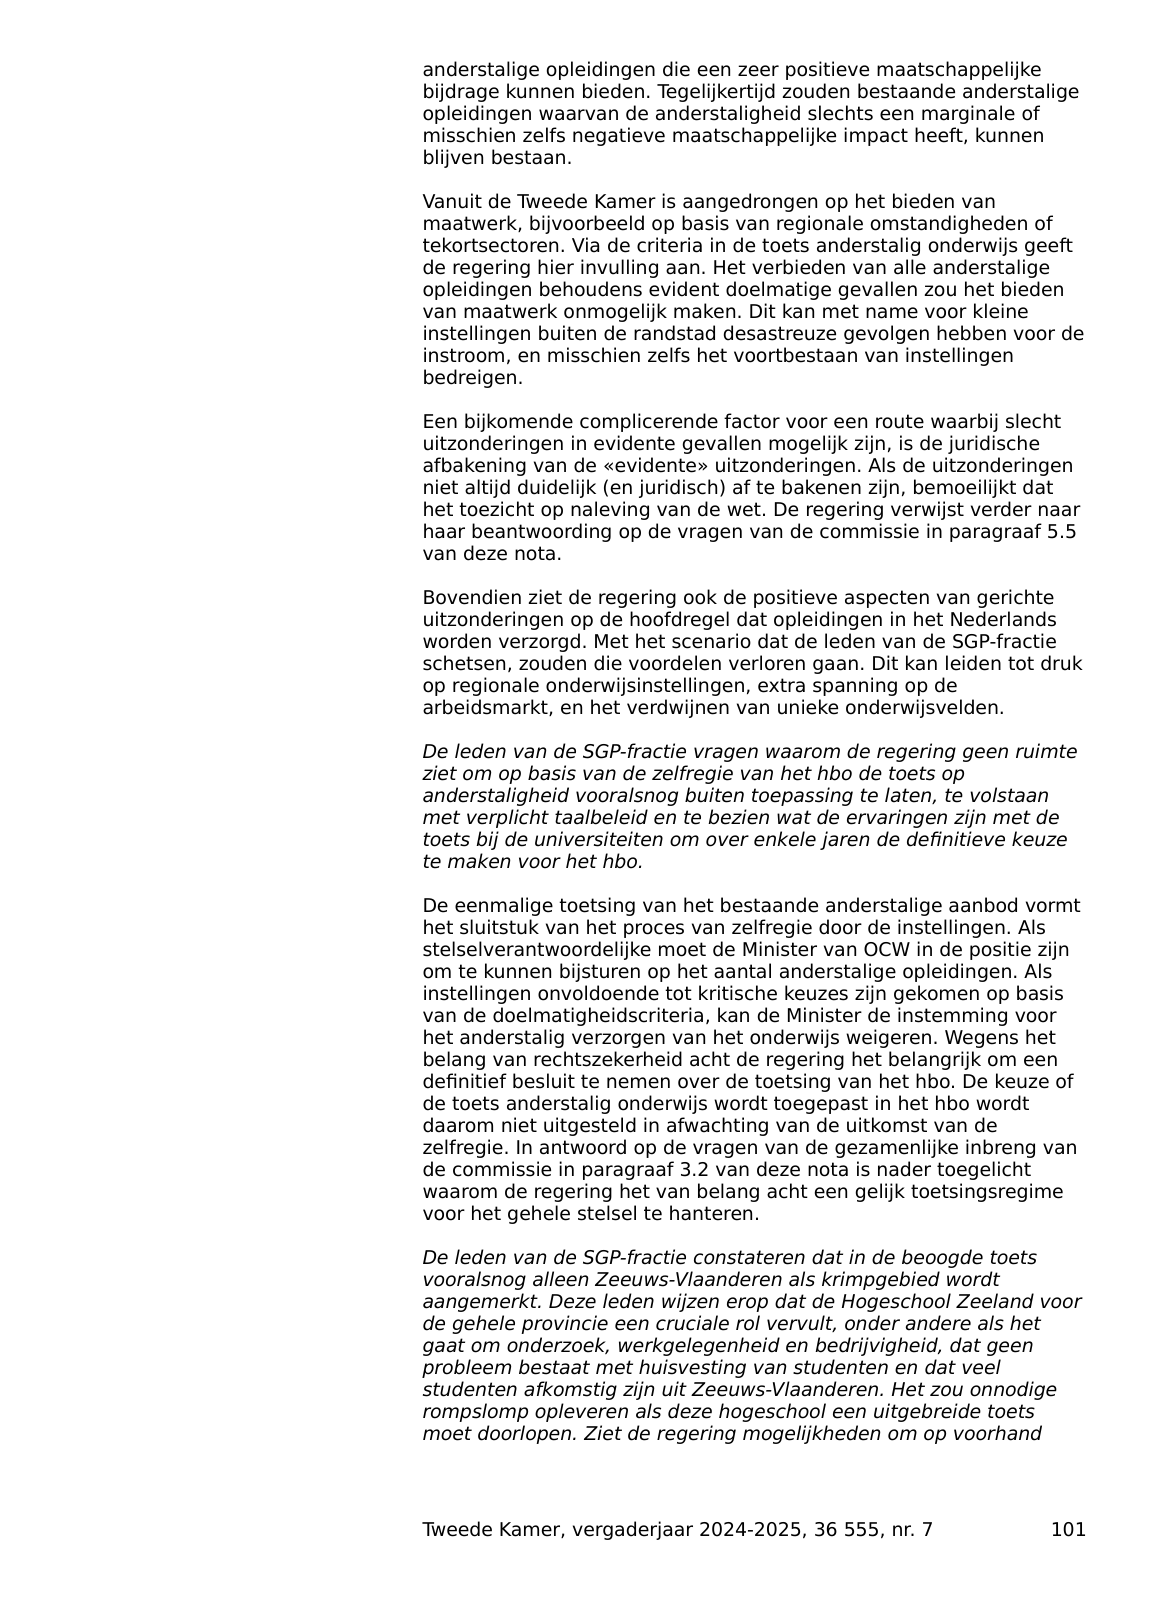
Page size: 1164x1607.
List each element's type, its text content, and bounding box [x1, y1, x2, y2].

text De leden van de SGP-fractie constateren dat in de beoogde toets vooralsnog alleen Zeeuws-Vlaanderen als krimpgebied wordt aangemerkt. Deze leden wijzen erop dat de Hogeschool Zeeland voor de gehele provincie een cruciale rol vervult, onder andere als het gaat om onderzoek, werkgelegenheid en bedrijvigheid, dat geen probleem bestaat met huisvesting van studenten en dat veel studenten afkomstig zijn uit Zeeuws-Vlaanderen. Het zou onnodige rompslomp opleveren als deze hogeschool een uitgebreide toets moet doorlopen. Ziet de regering mogelijkheden om op voorhand [422, 1247, 1087, 1445]
text Vanuit de Tweede Kamer is aangedrongen op het bieden van maatwerk, bijvoorbeeld op basis van regionale omstandigheden of tekortsectoren. Via de criteria in de toets anderstalig onderwijs geeft de regering hier invulling aan. Het verbieden van alle anderstalige opleidingen behoudens evident doelmatige gevallen zou het bieden van maatwerk onmogelijk maken. Dit kan met name voor kleine instellingen buiten de randstad desastreuze gevolgen hebben voor de instroom, en misschien zelfs het voortbestaan van instellingen bedreigen. [422, 191, 1087, 389]
text De eenmalige toetsing van het bestaande anderstalige aanbod vormt het sluitstuk van het proces van zelfregie door de instellingen. Als stelselverantwoordelijke moet de Minister van OCW in de positie zijn om te kunnen bijsturen op het aantal anderstalige opleidingen. Als instellingen onvoldoende tot kritische keuzes zijn gekomen op basis van de doelmatigheidscriteria, kan de Minister de instemming voor het anderstalig verzorgen van het onderwijs weigeren. Wegens het belang van rechtszekerheid acht de regering het belangrijk om een definitief besluit te nemen over de toetsing van het hbo. De keuze of de toets anderstalig onderwijs wordt toegepast in het hbo wordt daarom niet uitgesteld in afwachting van de uitkomst van de zelfregie. In antwoord op de vragen van de gezamenlijke inbreng van de commissie in paragraaf 3.2 van deze nota is nader toegelicht waarom de regering het van belang acht een gelijk toetsingsregime voor het gehele stelsel te hanteren. [422, 895, 1087, 1225]
text anderstalige opleidingen die een zeer positieve maatschappelijke bijdrage kunnen bieden. Tegelijkertijd zouden bestaande anderstalige opleidingen waarvan de anderstaligheid slechts een marginale of misschien zelfs negatieve maatschappelijke impact heeft, kunnen blijven bestaan. [422, 59, 1087, 169]
text Bovendien ziet de regering ook de positieve aspecten van gerichte uitzonderingen op de hoofdregel dat opleidingen in het Nederlands worden verzorgd. Met het scenario dat de leden van de SGP-fractie schetsen, zouden die voordelen verloren gaan. Dit kan leiden tot druk op regionale onderwijsinstellingen, extra spanning op de arbeidsmarkt, en het verdwijnen van unieke onderwijsvelden. [422, 587, 1087, 719]
text Een bijkomende complicerende factor voor een route waarbij slecht uitzonderingen in evidente gevallen mogelijk zijn, is de juridische afbakening van de «evidente» uitzonderingen. Als de uitzonderingen niet altijd duidelijk (en juridisch) af te bakenen zijn, bemoeilijkt dat het toezicht op naleving van de wet. De regering verwijst verder naar haar beantwoording op de vragen van de commissie in paragraaf 5.5 van deze nota. [422, 411, 1087, 565]
text De leden van de SGP-fractie vragen waarom de regering geen ruimte ziet om op basis van de zelfregie van het hbo de toets op anderstaligheid vooralsnog buiten toepassing te laten, te volstaan met verplicht taalbeleid en te bezien wat de ervaringen zijn met de toets bij de universiteiten om over enkele jaren de definitieve keuze te maken voor het hbo. [422, 741, 1087, 873]
